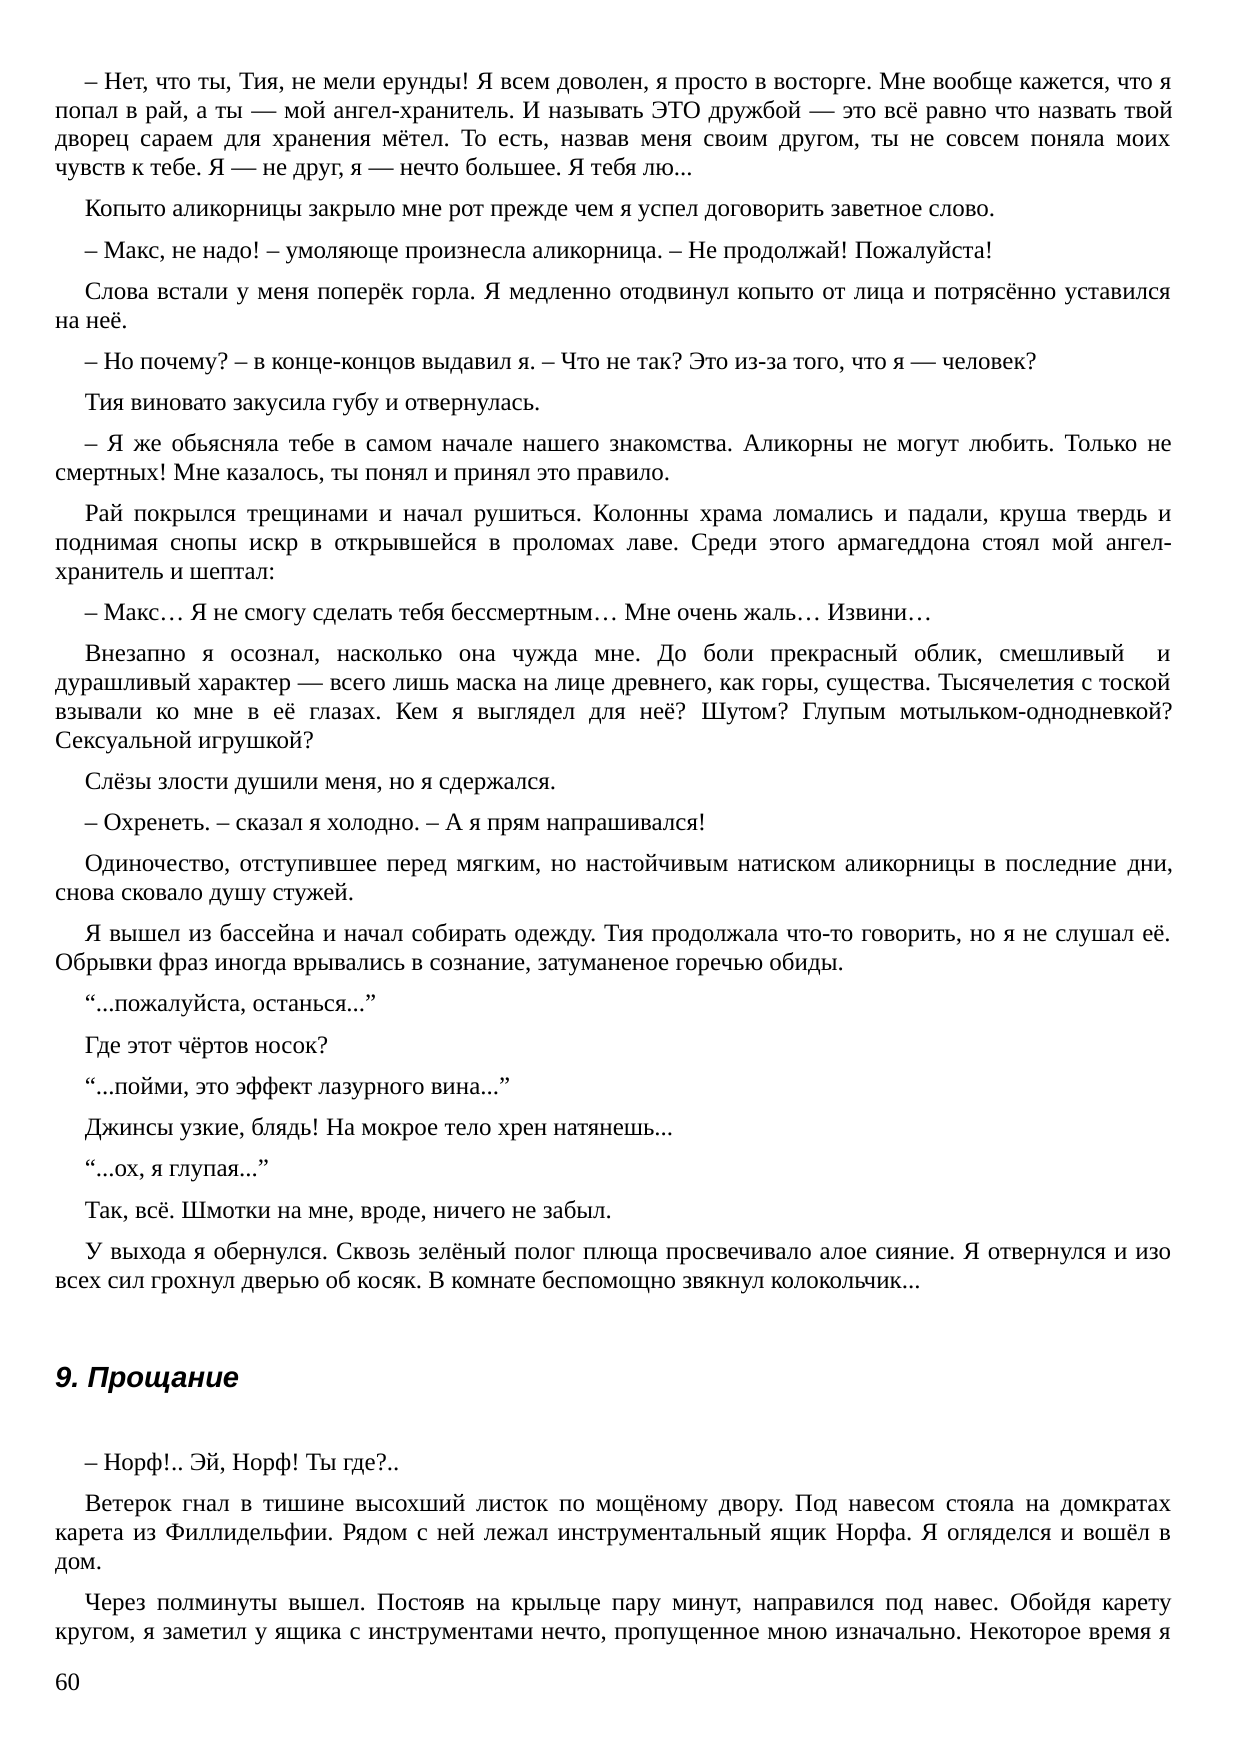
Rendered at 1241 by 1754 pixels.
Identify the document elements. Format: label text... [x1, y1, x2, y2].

text Я вышел из бассейна и начал собирать одежду. Тия продолжала что-то говорить, но я не слушал её. Обрывки фраз иногда врывались в сознание, затуманеное горечью обиды. [55, 918, 1173, 976]
text Джинсы узкие, блядь! На мокрое тело хрен натянешь... [55, 1112, 1173, 1141]
text “...пойми, это эффект лазурного вина...” [55, 1071, 1173, 1100]
text – Нет, что ты, Тия, не мели ерунды! Я всем доволен, я просто в восторге. Мне вообще кажется, что я попал в рай, а ты — мой ангел-хранитель. И называть ЭТО дружбой — это всё равно что назвать твой дворец сараем для хранения мётел. То есть, назвав меня своим другом, ты не совсем поняла моих чувств к тебе. Я — не друг, я — нечто большее. Я тебя лю... [55, 66, 1173, 181]
text – Но почему? – в конце-концов выдавил я. – Что не так? Это из-за того, что я — человек? [55, 346, 1173, 375]
text Копыто аликорницы закрыло мне рот прежде чем я успел договорить заветное слово. [55, 193, 1173, 222]
text У выхода я обернулся. Сквозь зелёный полог плюща просвечивало алое сияние. Я отвернулся и изо всех сил грохнул дверью об косяк. В комнате беспомощно звякнул колокольчик... [55, 1236, 1173, 1293]
text Ветерок гнал в тишине высохший листок по мощёному двору. Под навесом стояла на домкратах карета из Филлидельфии. Рядом с ней лежал инструментальный ящик Норфа. Я огляделся и вошёл в дом. [55, 1488, 1173, 1574]
text Внезапно я осознал, насколько она чужда мне. До боли прекрасный облик, смешливый и дурашливый характер — всего лишь маска на лице древнего, как горы, существа. Тысячелетия с тоской взывали ко мне в её глазах. Кем я выглядел для неё? Шутом? Глупым мотыльком-однодневкой? Сексуальной игрушкой? [55, 638, 1173, 753]
text – Норф!.. Эй, Норф! Ты где?.. [55, 1447, 1173, 1476]
text Слова встали у меня поперёк горла. Я медленно отодвинул копыто от лица и потрясённо уставился на неё. [55, 276, 1173, 333]
text Слёзы злости душили меня, но я сдержался. [55, 766, 1173, 795]
text “...ох, я глупая...” [55, 1153, 1173, 1182]
text – Я же обьясняла тебе в самом начале нашего знакомства. Аликорны не могут любить. Только не смертных! Мне казалось, ты понял и принял это правило. [55, 428, 1173, 486]
text – Макс… Я не смогу сделать тебя бессмертным… Мне очень жаль… Извини… [55, 597, 1173, 626]
text Так, всё. Шмотки на мне, вроде, ничего не забыл. [55, 1195, 1173, 1223]
text Тия виновато закусила губу и отвернулась. [55, 387, 1173, 416]
text – Макс, не надо! – умоляюще произнесла аликорница. – Не продолжай! Пожалуйста! [55, 235, 1173, 263]
text “...пожалуйста, останься...” [55, 988, 1173, 1017]
text Где этот чёртов носок? [55, 1030, 1173, 1058]
text – Охренеть. – сказал я холодно. – А я прям напрашивался! [55, 807, 1173, 836]
text Одиночество, отступившее перед мягким, но настойчивым натиском аликорницы в последние дни, снова сковало душу стужей. [55, 848, 1173, 906]
text Рай покрылся трещинами и начал рушиться. Колонны храма ломались и падали, круша твердь и поднимая снопы искр в открывшейся в проломах лаве. Среди этого армагеддона стоял мой ангел-хранитель и шептал: [55, 498, 1173, 585]
subtitle 9. Прощание [55, 1360, 1173, 1393]
text Через полминуты вышел. Постояв на крыльце пару минут, направился под навес. Обойдя карету кругом, я заметил у ящика с инструментами нечто, пропущенное мною изначально. Некоторое время я [55, 1587, 1173, 1644]
